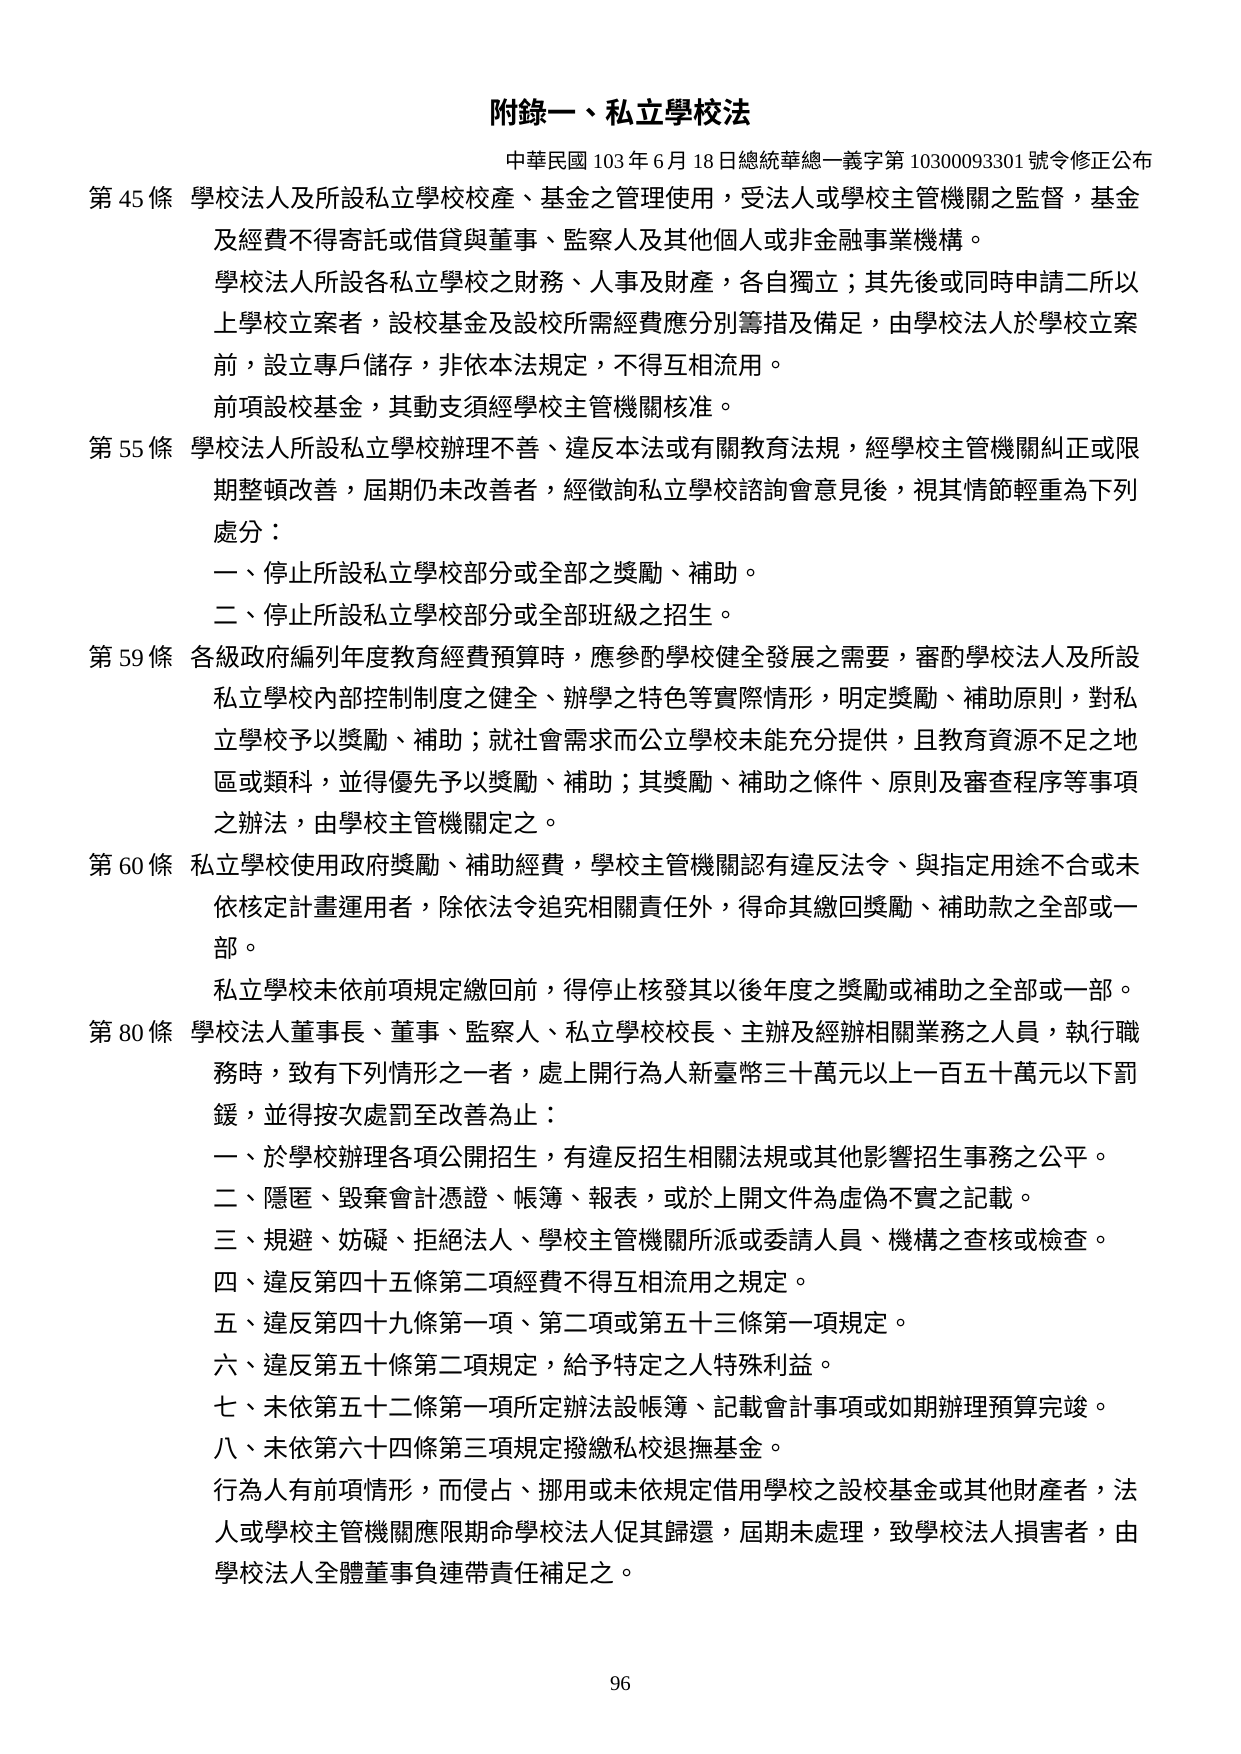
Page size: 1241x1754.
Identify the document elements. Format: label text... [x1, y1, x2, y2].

text 一、停止所設私立學校部分或全部之獎勵、補助。 [214, 549, 1152, 591]
text 第45條 學校法人及所設私立學校校產、基金之管理使用，受法人或學校主管機關之監督，基金及經費不得寄託或借貸與董事、監察人及其他個人或非金融事業機構。 [89, 174, 1152, 258]
text 前項設校基金，其動支須經學校主管機關核准。 [214, 383, 1152, 424]
text 四、違反第四十五條第二項經費不得互相流用之規定。 [214, 1258, 1152, 1299]
text 七、未依第五十二條第一項所定辦法設帳簿、記載會計事項或如期辦理預算完竣。 [214, 1383, 1152, 1424]
text 二、隱匿、毀棄會計憑證、帳簿、報表，或於上開文件為虛偽不實之記載。 [214, 1174, 1152, 1216]
text 第59條 各級政府編列年度教育經費預算時，應參酌學校健全發展之需要，審酌學校法人及所設私立學校內部控制制度之健全、辦學之特色等實際情形，明定獎勵、補助原則，對私立學校予以獎勵、補助；就社會需求而公立學校未能充分提供，且教育資源不足之地區或類科，並得優先予以獎勵、補助；其獎勵、補助之條件、原則及審查程序等事項之辦法，由學校主管機關定之。 [89, 633, 1152, 841]
text 六、違反第五十條第二項規定，給予特定之人特殊利益。 [214, 1341, 1152, 1383]
text 二、停止所設私立學校部分或全部班級之招生。 [214, 591, 1152, 633]
text 八、未依第六十四條第三項規定撥繳私校退撫基金。 [214, 1424, 1152, 1466]
text 行為人有前項情形，而侵占、挪用或未依規定借用學校之設校基金或其他財產者，法人或學校主管機關應限期命學校法人促其歸還，屆期未處理，致學校法人損害者，由學校法人全體董事負連帶責任補足之。 [214, 1466, 1152, 1591]
text 第80條 學校法人董事長、董事、監察人、私立學校校長、主辦及經辦相關業務之人員，執行職務時，致有下列情形之一者，處上開行為人新臺幣三十萬元以上一百五十萬元以下罰鍰，並得按次處罰至改善為止： [89, 1008, 1152, 1133]
text 五、違反第四十九條第一項、第二項或第五十三條第一項規定。 [214, 1299, 1152, 1341]
text 私立學校未依前項規定繳回前，得停止核發其以後年度之獎勵或補助之全部或一部。 [214, 966, 1152, 1008]
text 學校法人所設各私立學校之財務、人事及財產，各自獨立；其先後或同時申請二所以上學校立案者，設校基金及設校所需經費應分別籌措及備足，由學校法人於學校立案前，設立專戶儲存，非依本法規定，不得互相流用。 [214, 258, 1152, 383]
subtitle 附錄一、私立學校法 [89, 89, 1152, 132]
text 三、規避、妨礙、拒絕法人、學校主管機關所派或委請人員、機構之查核或檢查。 [214, 1216, 1152, 1258]
text 第60條 私立學校使用政府獎勵、補助經費，學校主管機關認有違反法令、與指定用途不合或未依核定計畫運用者，除依法令追究相關責任外，得命其繳回獎勵、補助款之全部或一部。 [89, 841, 1152, 966]
text 第55條 學校法人所設私立學校辦理不善、違反本法或有關教育法規，經學校主管機關糾正或限期整頓改善，屆期仍未改善者，經徵詢私立學校諮詢會意見後，視其情節輕重為下列處分： [89, 424, 1152, 549]
text 中華民國103年6月18日總統華總一義字第10300093301號令修正公布 [444, 144, 1153, 174]
text 一、於學校辦理各項公開招生，有違反招生相關法規或其他影響招生事務之公平。 [214, 1133, 1152, 1174]
